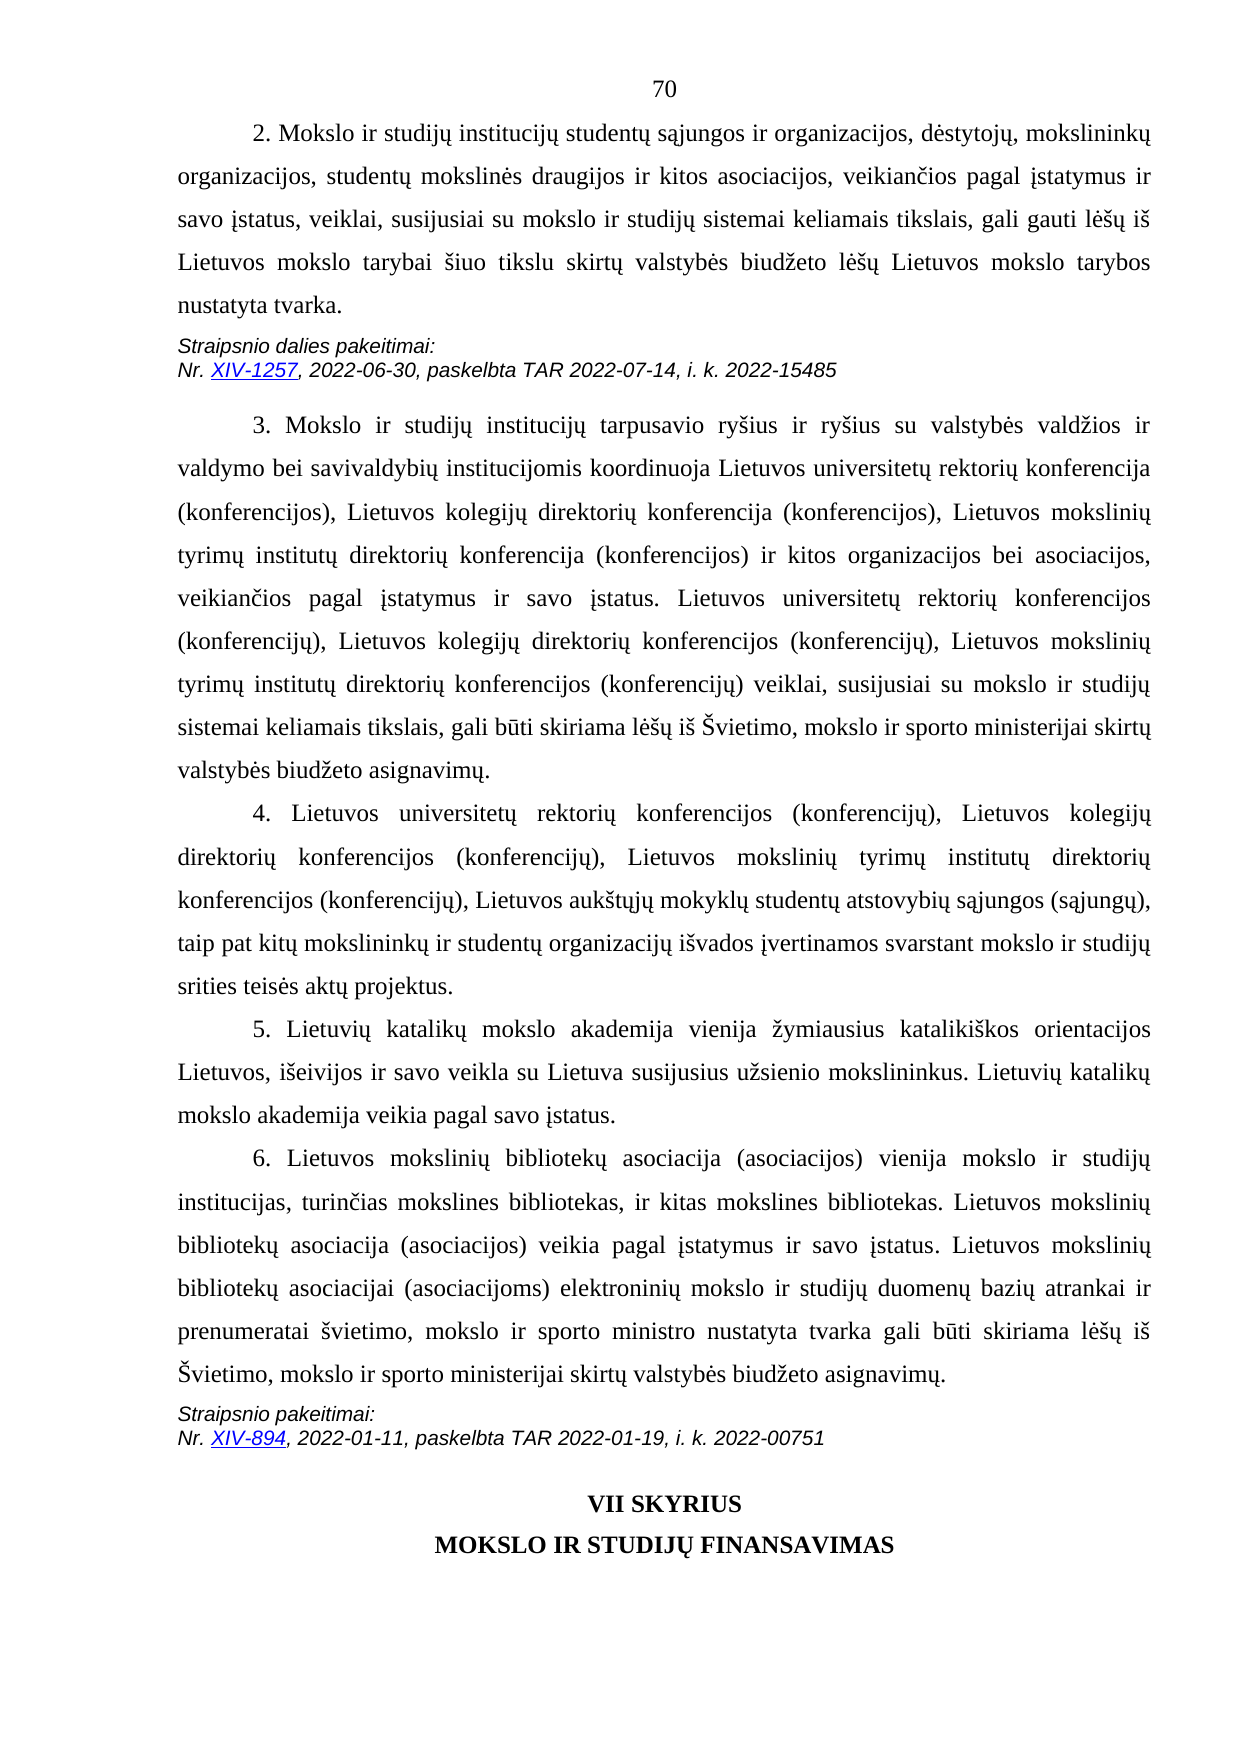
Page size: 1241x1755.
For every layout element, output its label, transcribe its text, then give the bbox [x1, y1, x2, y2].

text Straipsnio pakeitimai: [177, 1402, 1152, 1426]
text MOKSLO IR STUDIJŲ FINANSAVIMAS [177, 1521, 1152, 1562]
text Nr. XIV-1257, 2022-06-30, paskelbta TAR 2022-07-14, i. k. 2022-15485 [177, 358, 1152, 382]
text VII SKYRIUS [177, 1479, 1152, 1521]
text 4. Lietuvos universitetų rektorių konferencijos (konferencijų), Lietuvos kolegijų direktorių konferencijos (konferencijų), Lietuvos mokslinių tyrimų institutų direktorių konferencijos (konferencijų), Lietuvos aukštųjų mokyklų studentų atstovybių sąjungos (sąjungų), taip pat kitų mokslininkų ir studentų organizacijų išvados įvertinamos svarstant mokslo ir studijų srities teisės aktų projektus. [177, 798, 1152, 1000]
text 5. Lietuvių katalikų mokslo akademija vienija žymiausius katalikiškos orientacijos Lietuvos, išeivijos ir savo veikla su Lietuva susijusius užsienio mokslininkus. Lietuvių katalikų mokslo akademija veikia pagal savo įstatus. [177, 1014, 1152, 1129]
text Nr. XIV-894, 2022-01-11, paskelbta TAR 2022-01-19, i. k. 2022-00751 [177, 1426, 1152, 1450]
text 6. Lietuvos mokslinių bibliotekų asociacija (asociacijos) vienija mokslo ir studijų institucijas, turinčias mokslines bibliotekas, ir kitas mokslines bibliotekas. Lietuvos mokslinių bibliotekų asociacija (asociacijos) veikia pagal įstatymus ir savo įstatus. Lietuvos mokslinių bibliotekų asociacijai (asociacijoms) elektroninių mokslo ir studijų duomenų bazių atrankai ir prenumeratai švietimo, mokslo ir sporto ministro nustatyta tvarka gali būti skiriama lėšų iš Švietimo, mokslo ir sporto ministerijai skirtų valstybės biudžeto asignavimų. [177, 1143, 1152, 1388]
text Straipsnio dalies pakeitimai: [177, 334, 1152, 358]
text 3. Mokslo ir studijų institucijų tarpusavio ryšius ir ryšius su valstybės valdžios ir valdymo bei savivaldybių institucijomis koordinuoja Lietuvos universitetų rektorių konferencija (konferencijos), Lietuvos kolegijų direktorių konferencija (konferencijos), Lietuvos mokslinių tyrimų institutų direktorių konferencija (konferencijos) ir kitos organizacijos bei asociacijos, veikiančios pagal įstatymus ir savo įstatus. Lietuvos universitetų rektorių konferencijos (konferencijų), Lietuvos kolegijų direktorių konferencijos (konferencijų), Lietuvos mokslinių tyrimų institutų direktorių konferencijos (konferencijų) veiklai, susijusiai su mokslo ir studijų sistemai keliamais tikslais, gali būti skiriama lėšų iš Švietimo, mokslo ir sporto ministerijai skirtų valstybės biudžeto asignavimų. [177, 410, 1152, 784]
text 2. Mokslo ir studijų institucijų studentų sąjungos ir organizacijos, dėstytojų, mokslininkų organizacijos, studentų mokslinės draugijos ir kitos asociacijos, veikiančios pagal įstatymus ir savo įstatus, veiklai, susijusiai su mokslo ir studijų sistemai keliamais tikslais, gali gauti lėšų iš Lietuvos mokslo tarybai šiuo tikslu skirtų valstybės biudžeto lėšų Lietuvos mokslo tarybos nustatyta tvarka. [177, 118, 1152, 319]
